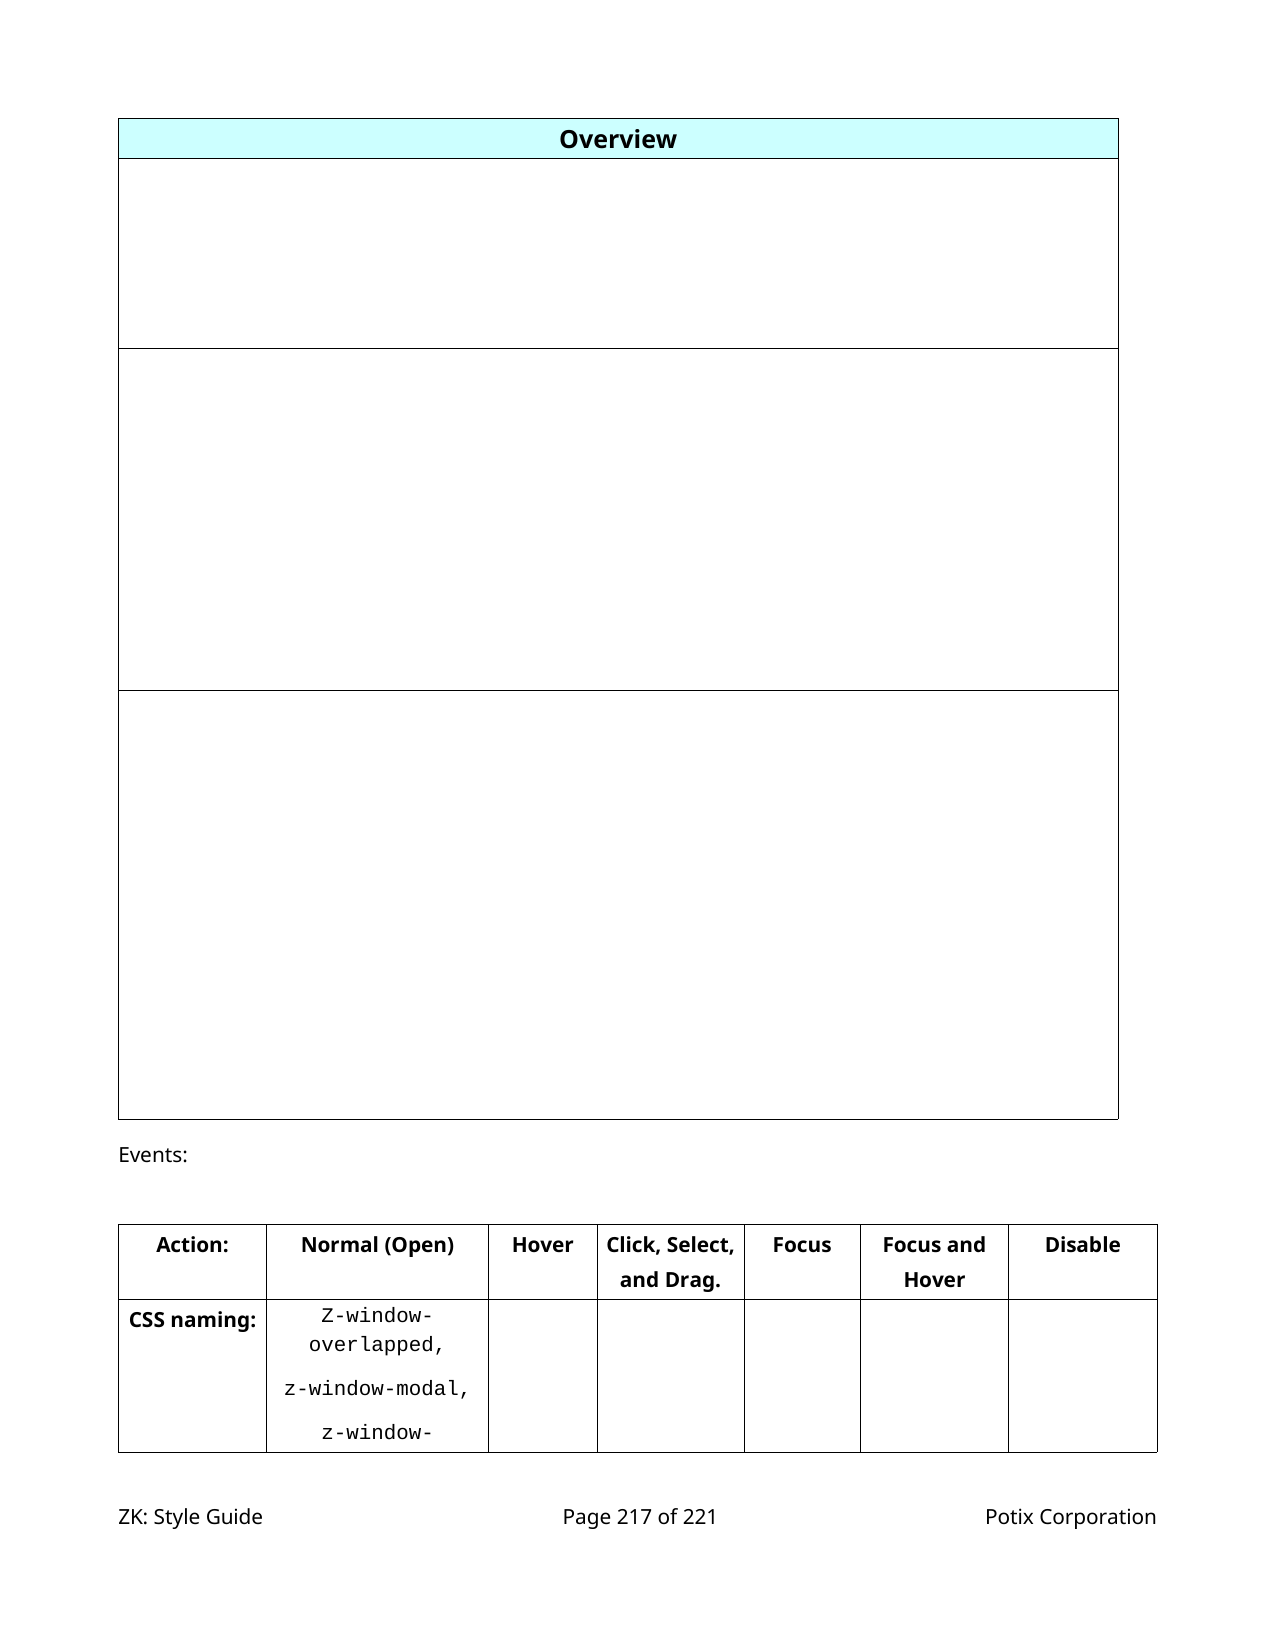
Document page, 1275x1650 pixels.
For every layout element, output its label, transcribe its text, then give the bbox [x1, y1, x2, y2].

table_header Overview [119, 119, 1118, 158]
table_cell [745, 1300, 860, 1452]
table_header Disable [1009, 1225, 1157, 1299]
table_header Click, Select, and Drag. [598, 1225, 744, 1299]
table_cell [119, 159, 1118, 348]
table_header Focus [745, 1225, 860, 1299]
table_cell [489, 1300, 597, 1452]
table_cell [119, 691, 1118, 1119]
table_cell Z-window-overlapped, z-window-modal, z-window- [267, 1300, 488, 1452]
table_cell [119, 349, 1118, 690]
table_cell [598, 1300, 744, 1452]
text Events: [118, 1140, 1157, 1203]
table_cell [861, 1300, 1008, 1452]
table_header Normal (Open) [267, 1225, 488, 1299]
table_cell [1009, 1300, 1157, 1452]
table_cell CSS naming: [119, 1300, 266, 1452]
table_header Focus and Hover [861, 1225, 1008, 1299]
table_header Hover [489, 1225, 597, 1299]
table_header Action: [119, 1225, 266, 1299]
